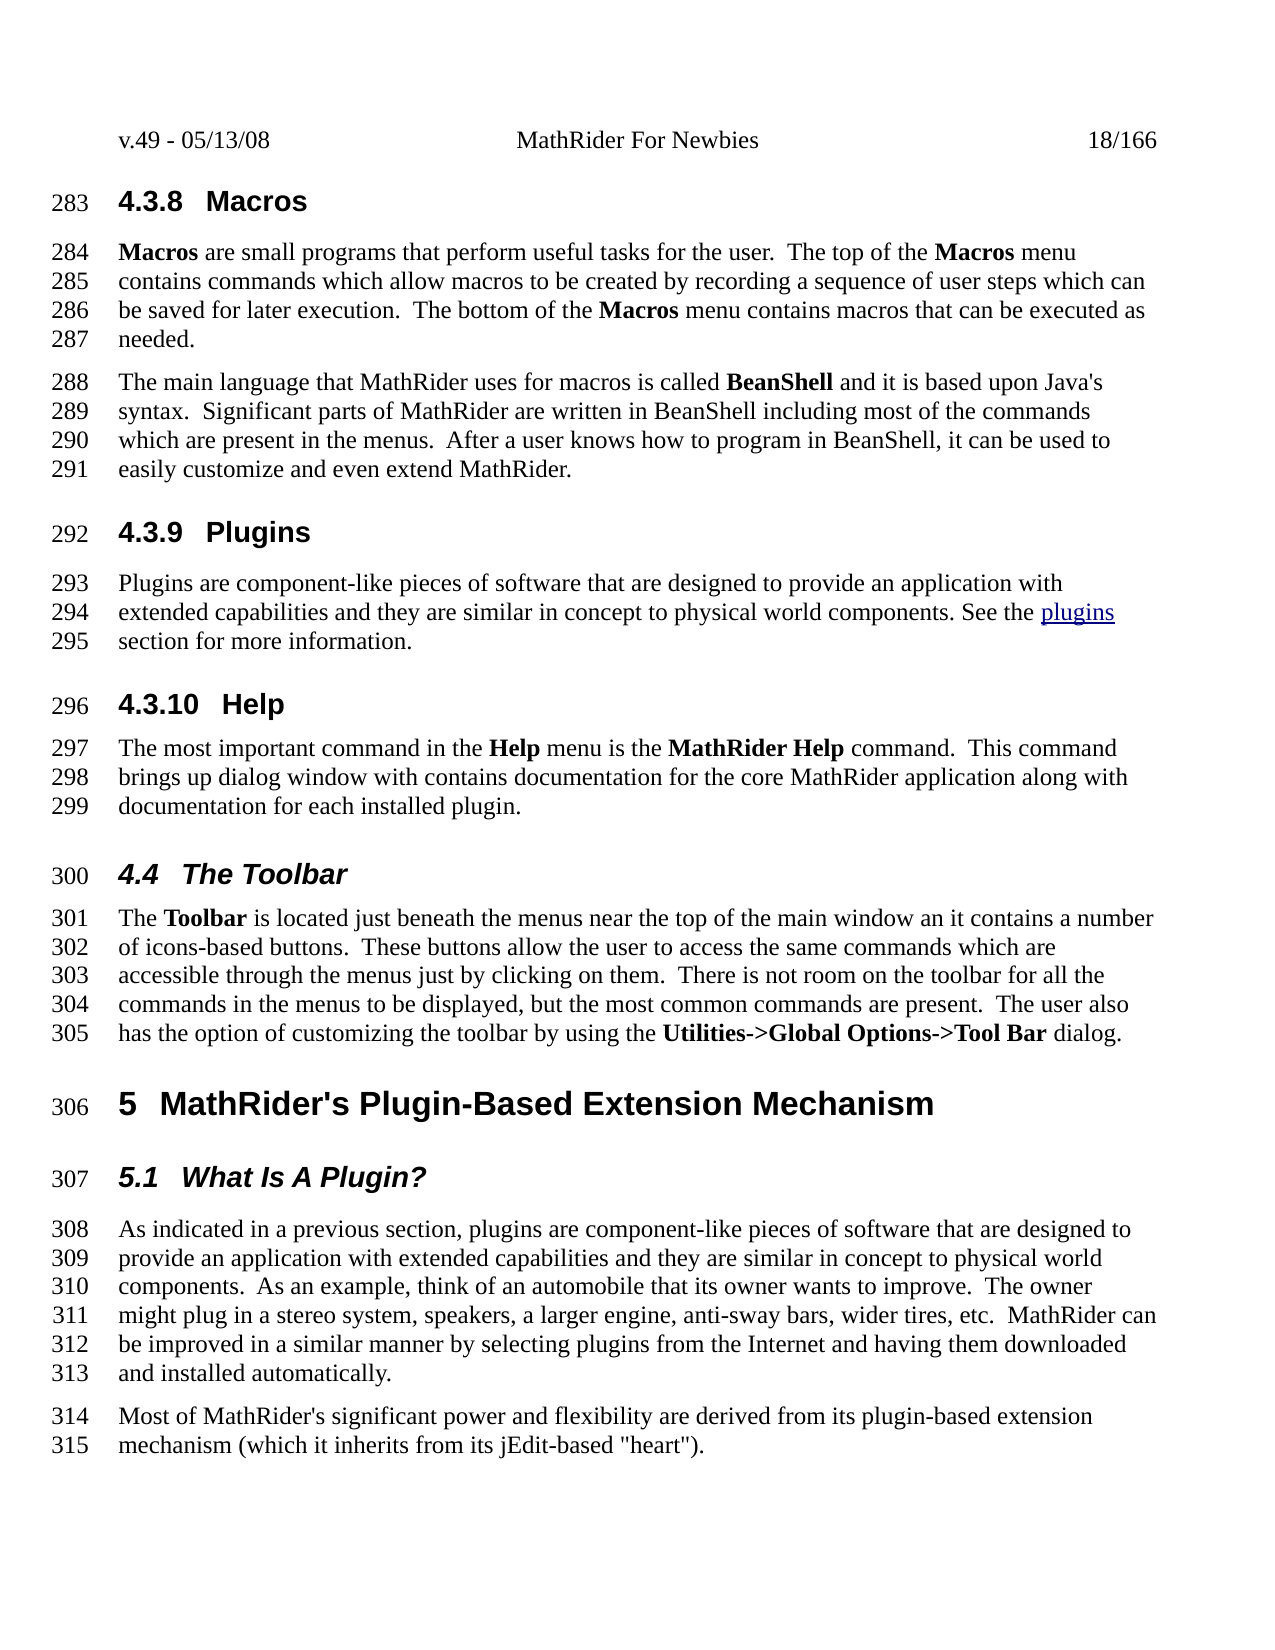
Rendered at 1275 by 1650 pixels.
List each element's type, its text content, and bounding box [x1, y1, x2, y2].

subtitle MathRider's Plugin-Based Extension Mechanism [118, 1084, 1157, 1123]
text As indicated in a previous section, plugins are component-like pieces of software that are designed to provide an application with extended capabilities and they are similar in concept to physical world components. As an example, think of an automobile that its owner wants to improve. The owner might plug in a stereo system, speakers, a larger engine, anti-sway bars, wider tires, etc. MathRider can be improved in a similar manner by selecting plugins from the Internet and having them downloaded and installed automatically. [118, 1214, 1157, 1386]
subtitle Macros [118, 184, 1157, 217]
text Macros are small programs that perform useful tasks for the user. The top of the Macros menu contains commands which allow macros to be created by recording a sequence of user steps which can be saved for later execution. The bottom of the Macros menu contains macros that can be executed as needed. [118, 237, 1157, 352]
text The most important command in the Help menu is the MathRider Help command. This command brings up dialog window with contains documentation for the core MathRider application along with documentation for each installed plugin. [118, 733, 1157, 819]
subtitle What Is A Plugin? [118, 1160, 1157, 1194]
subtitle The Toolbar [118, 857, 1157, 891]
text The Toolbar is located just beneath the menus near the top of the main window an it contains a number of icons-based buttons. These buttons allow the user to access the same commands which are accessible through the menus just by clicking on them. There is not room on the toolbar for all the commands in the menus to be displayed, but the most common commands are present. The user also has the option of customizing the toolbar by using the Utilities->Global Options->Tool Bar dialog. [118, 903, 1157, 1047]
subtitle Help [118, 687, 1157, 721]
text Most of MathRider's significant power and flexibility are derived from its plugin-based extension mechanism (which it inherits from its jEdit-based "heart"). [118, 1401, 1157, 1459]
subtitle Plugins [118, 515, 1157, 548]
text Plugins are component-like pieces of software that are designed to provide an application with extended capabilities and they are similar in concept to physical world components. See the plugins section for more information. [118, 568, 1157, 655]
text The main language that MathRider uses for macros is called BeanShell and it is based upon Java's syntax. Significant parts of MathRider are written in BeanShell including most of the commands which are present in the menus. After a user knows how to program in BeanShell, it can be used to easily customize and even extend MathRider. [118, 367, 1157, 482]
